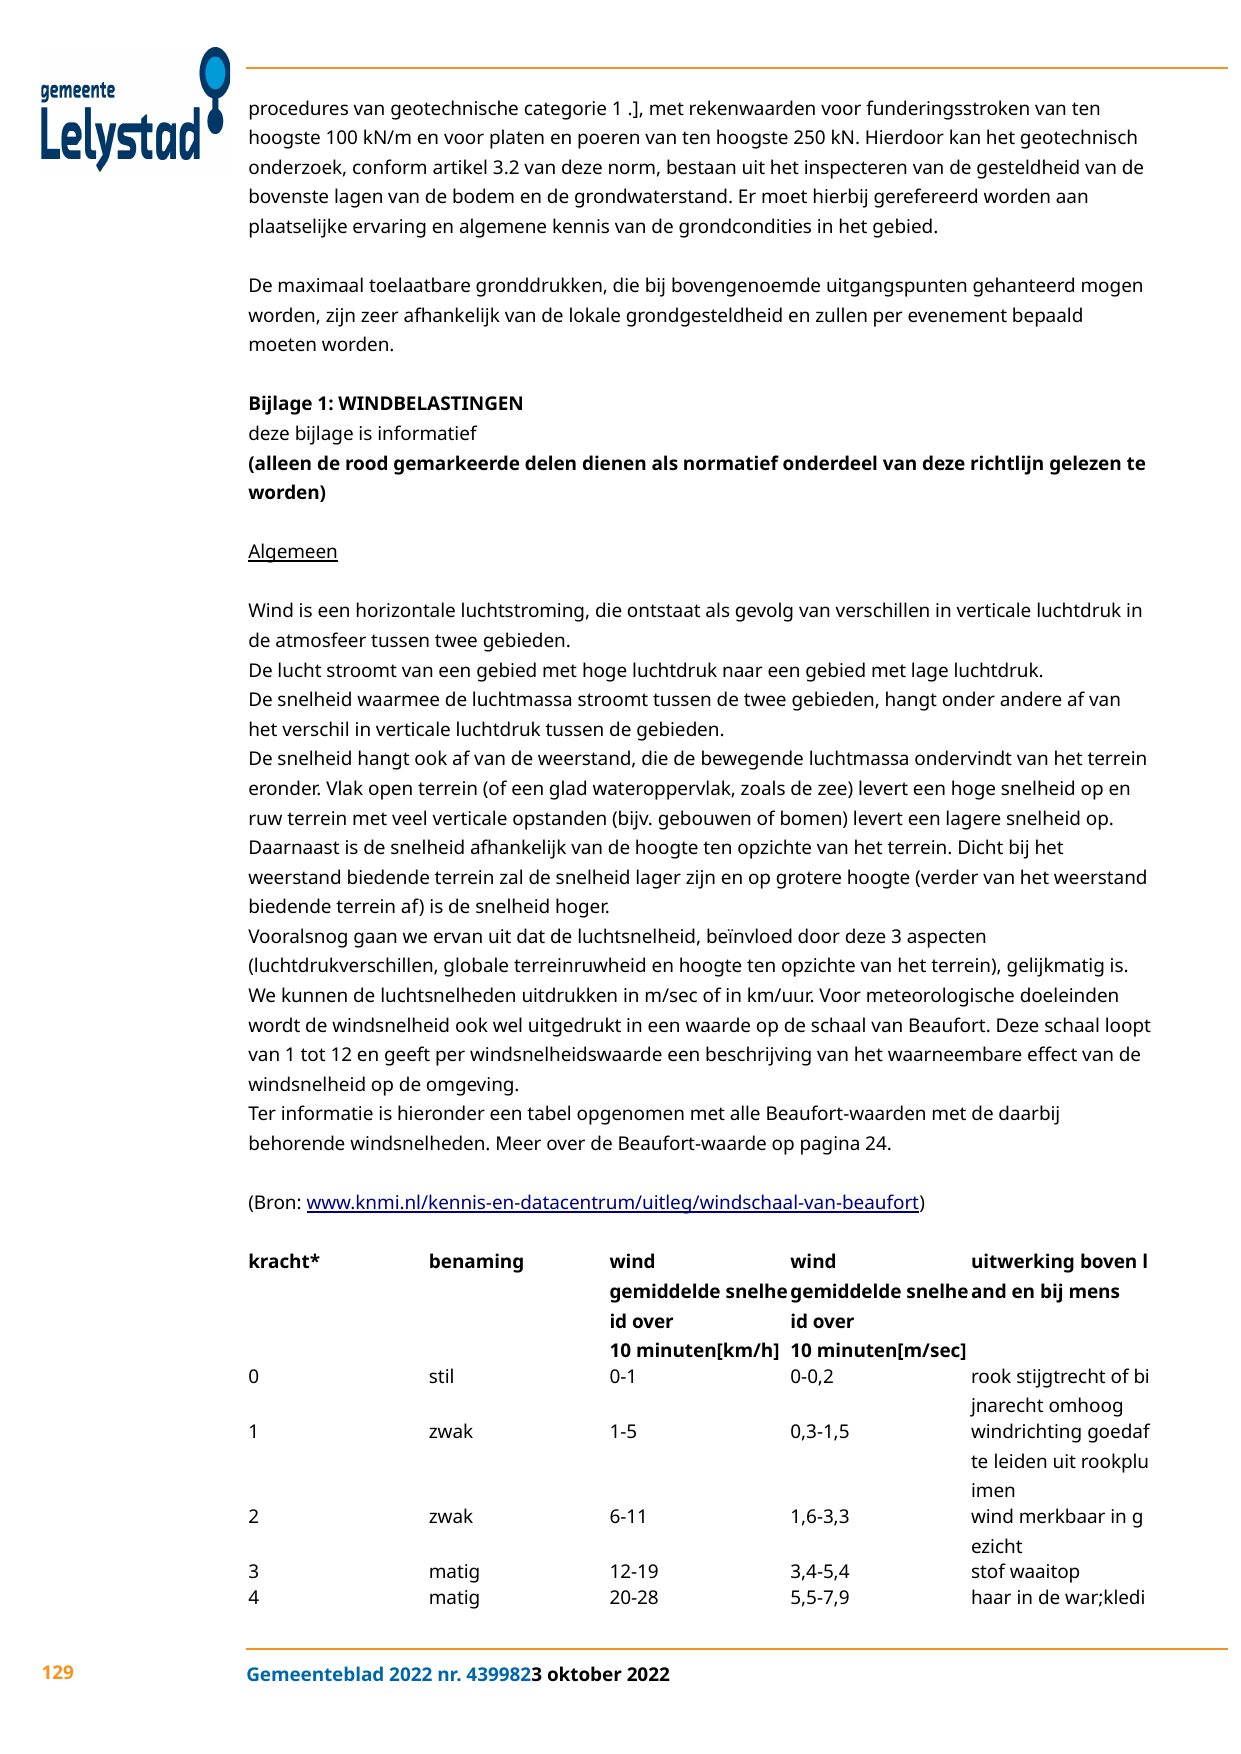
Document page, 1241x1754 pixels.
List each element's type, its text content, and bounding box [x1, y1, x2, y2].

table_cell 3,4-5,4 [790, 1559, 971, 1584]
text Vooralsnog gaan we ervan uit dat de luchtsnelheid, beïnvloed door deze 3 aspecten (luchtdrukverschillen, globale terreinruwheid en hoogte ten opzichte van het terrein), gelijkmatig is. [248, 923, 1152, 978]
table_cell 1,6-3,3 [790, 1503, 971, 1559]
table_cell 2 [248, 1503, 429, 1559]
table_cell zwak [429, 1503, 609, 1559]
text De lucht stroomt van een gebied met hoge luchtdruk naar een gebied met lage luchtdruk. [248, 657, 1152, 683]
table_header wind gemiddelde snelheid over 10 minuten[km/h] [609, 1249, 790, 1363]
table_cell 5,5-7,9 [790, 1584, 971, 1610]
table_cell wind merkbaar in gezicht [971, 1503, 1152, 1559]
text (Bron: www.knmi.nl/kennis-en-datacentrum/uitleg/windschaal-van-beaufort) [248, 1189, 1152, 1215]
table_cell 4 [248, 1584, 429, 1610]
table_cell 0-1 [609, 1363, 790, 1418]
table_cell 1-5 [609, 1419, 790, 1503]
table_cell matig [429, 1584, 609, 1610]
table_cell 0,3-1,5 [790, 1419, 971, 1503]
table_header wind gemiddelde snelheid over 10 minuten[m/sec] [790, 1249, 971, 1363]
text De snelheid waarmee de luchtmassa stroomt tussen de twee gebieden, hangt onder andere af van het verschil in verticale luchtdruk tussen de gebieden. [248, 686, 1152, 742]
table_cell 20-28 [609, 1584, 790, 1610]
text Daarnaast is de snelheid afhankelijk van de hoogte ten opzichte van het terrein. Dicht bij het weerstand biedende terrein zal de snelheid lager zijn en op grotere hoogte (verder van het weerstand biedende terrein af) is de snelheid hoger. [248, 834, 1152, 919]
table_cell stof waaitop [971, 1559, 1152, 1584]
table_cell 0 [248, 1363, 429, 1418]
table_cell haar in de war;kledi [971, 1584, 1152, 1610]
table_cell 1 [248, 1419, 429, 1503]
table_cell 6-11 [609, 1503, 790, 1559]
table_cell matig [429, 1559, 609, 1584]
table_header benaming [429, 1249, 609, 1363]
text Ter informatie is hieronder een tabel opgenomen met alle Beaufort-waarden met de daarbij behorende windsnelheden. Meer over de Beaufort-waarde op pagina 24. [248, 1101, 1152, 1156]
table_cell zwak [429, 1419, 609, 1503]
table_cell 0-0,2 [790, 1363, 971, 1418]
text Algemeen [248, 538, 1152, 564]
text We kunnen de luchtsnelheden uitdrukken in m/sec of in km/uur. Voor meteorologische doeleinden wordt de windsnelheid ook wel uitgedrukt in een waarde op de schaal van Beaufort. Deze schaal loopt van 1 tot 12 en geeft per windsnelheidswaarde een beschrijving van het waarneembare effect van de windsnelheid op de omgeving. [248, 982, 1152, 1097]
text deze bijlage is informatief [248, 420, 1152, 446]
table_cell windrichting goedaf te leiden uit rookpluimen [971, 1419, 1152, 1503]
table_cell 12-19 [609, 1559, 790, 1584]
table_cell rook stijgtrecht of bijnarecht omhoog [971, 1363, 1152, 1418]
text De maximaal toelaatbare gronddrukken, die bij bovengenoemde uitgangspunten gehanteerd mogen worden, zijn zeer afhankelijk van de lokale grondgesteldheid en zullen per evenement bepaald moeten worden. [248, 272, 1152, 357]
text De snelheid hangt ook af van de weerstand, die de bewegende luchtmassa ondervindt van het terrein eronder. Vlak open terrein (of een glad wateroppervlak, zoals de zee) levert een hoge snelheid op en ruw terrein met veel verticale opstanden (bijv. gebouwen of bomen) levert een lagere snelheid op. [248, 746, 1152, 831]
table_header uitwerking boven land en bij mens [971, 1249, 1152, 1363]
table_cell 3 [248, 1559, 429, 1584]
picture [41, 47, 231, 172]
text procedures van geotechnische categorie 1 .], met rekenwaarden voor funderingsstroken van ten hoogste 100 kN/m en voor platen en poeren van ten hoogste 250 kN. Hierdoor kan het geotechnisch onderzoek, conform artikel 3.2 van deze norm, bestaan uit het inspecteren van de gesteldheid van de bovenste lagen van de bodem en de grondwaterstand. Er moet hierbij gerefereerd worden aan plaatselijke ervaring en algemene kennis van de grondcondities in het gebied. [248, 95, 1152, 239]
text Wind is een horizontale luchtstroming, die ontstaat als gevolg van verschillen in verticale luchtdruk in de atmosfeer tussen twee gebieden. [248, 598, 1152, 653]
text (alleen de rood gemarkeerde delen dienen als normatief onderdeel van deze richtlijn gelezen te worden) [248, 450, 1152, 505]
table_cell stil [429, 1363, 609, 1418]
text Bijlage 1: WINDBELASTINGEN [248, 391, 1152, 416]
table_header kracht* [248, 1249, 429, 1363]
